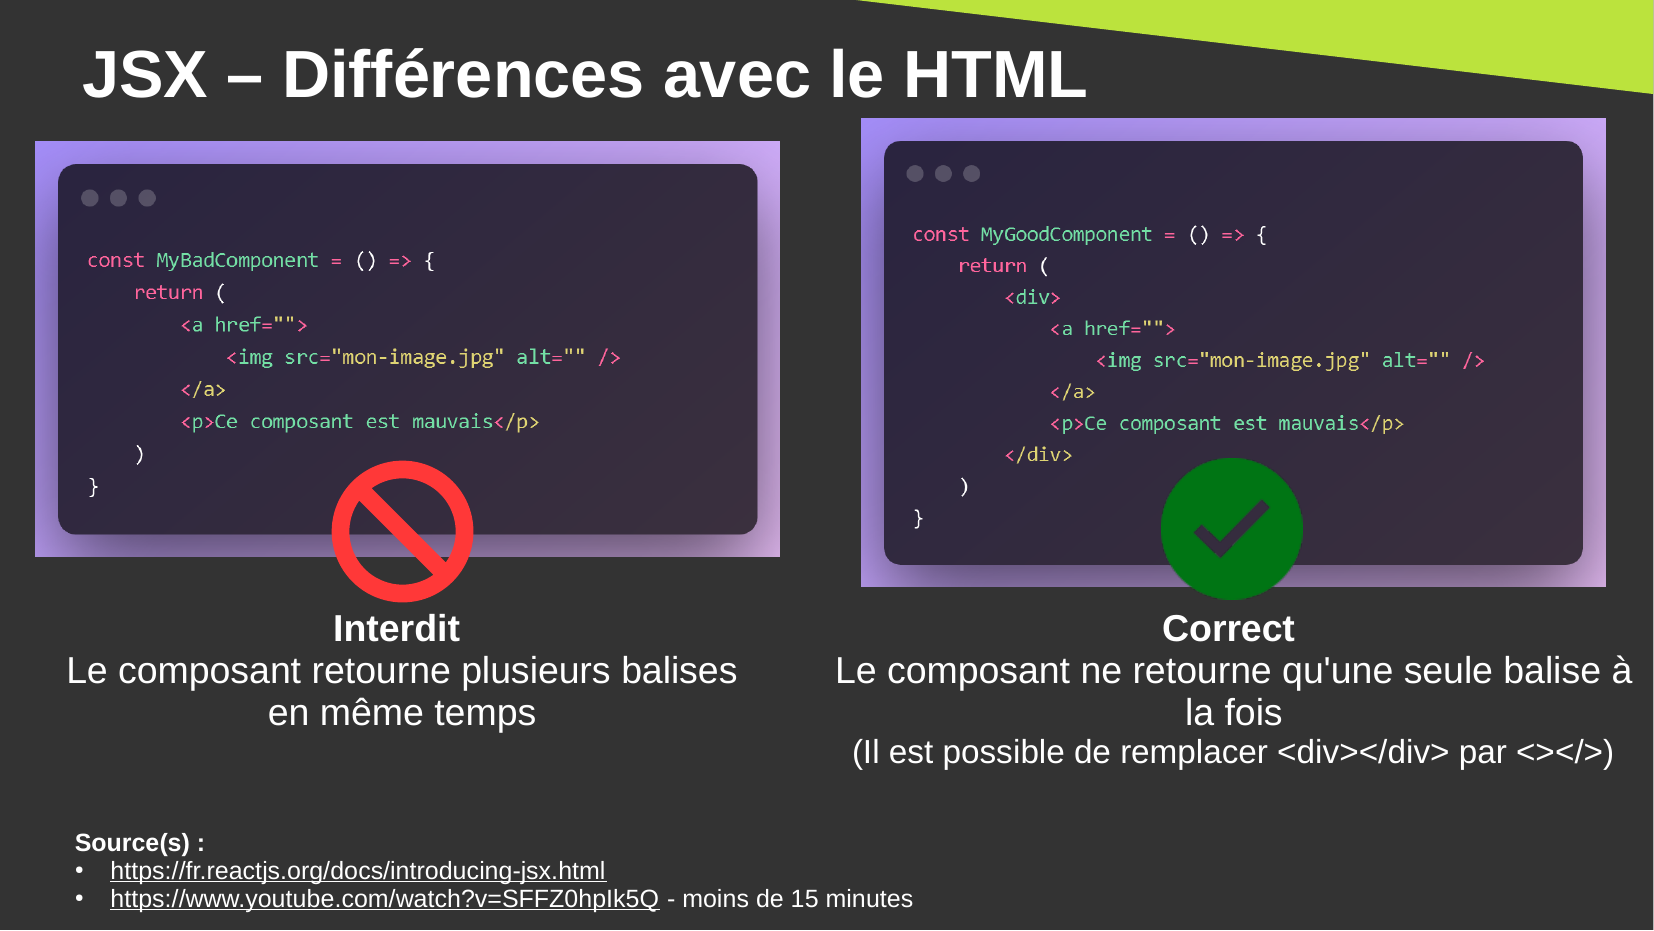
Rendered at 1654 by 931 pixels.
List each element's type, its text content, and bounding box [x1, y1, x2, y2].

text_box Correct Le composant ne retourne qu'une seule balise à la fois (Il est possible de remplacer <div></div> par <></>) [819, 600, 1648, 815]
text_box Interdit Le composant retourne plusieurs balises en même temps [47, 599, 757, 741]
title JSX – Différences avec le HTML [82, 37, 1571, 112]
text_box [331, 460, 474, 599]
picture [861, 118, 1606, 600]
picture [350, 502, 414, 557]
text_box [856, 0, 1654, 95]
picture [373, 479, 455, 557]
text_box Source(s) : https://fr.reactjs.org/docs/introducing-jsx.html https://www.youtube.com/watch?v=SFFZ0hpIk5Q - moins de 15 minutes [60, 821, 1546, 921]
picture [35, 141, 780, 557]
